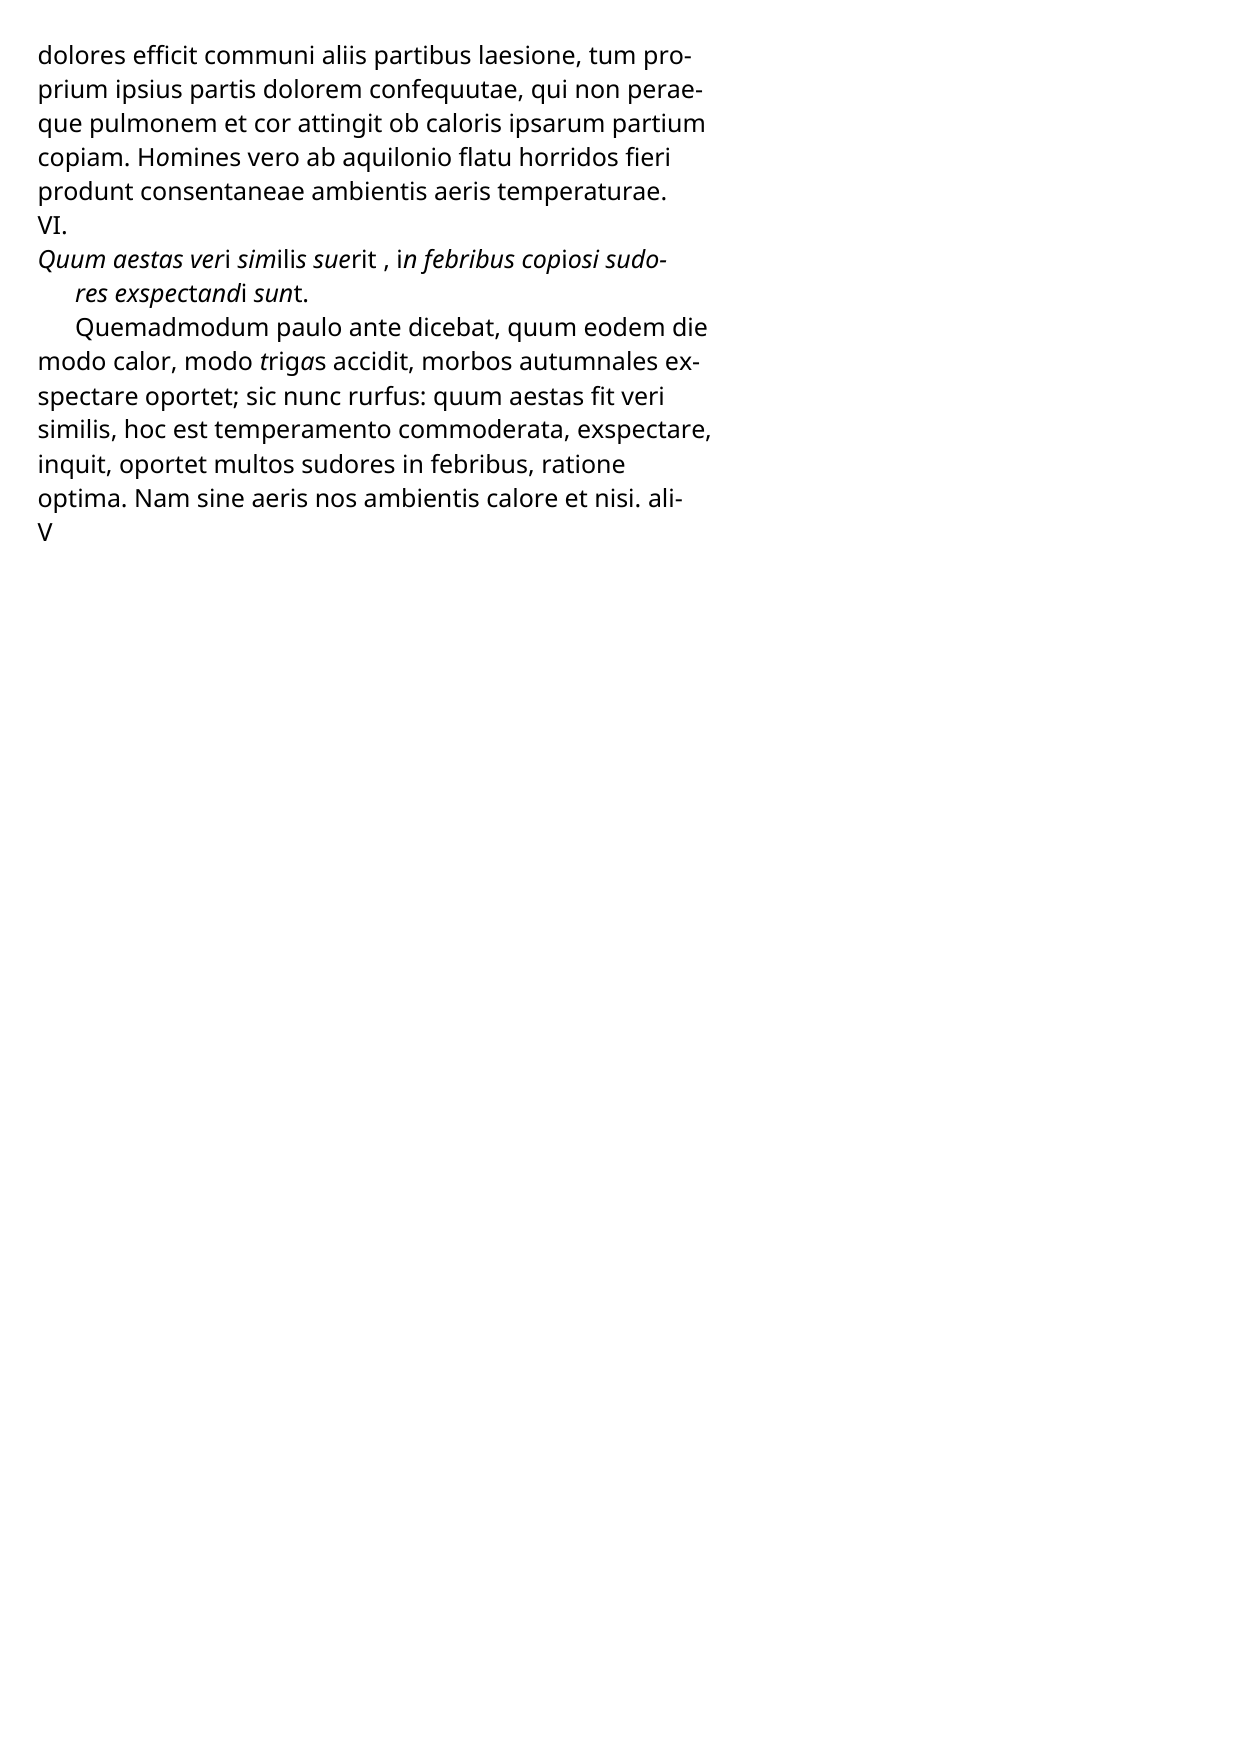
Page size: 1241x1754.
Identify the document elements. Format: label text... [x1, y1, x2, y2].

text dolores efficit communi aliis partibus laesione, tum pro- prium ipsius partis dolorem confequutae, qui non perae- que pulmonem et cor attingit ob caloris ipsarum partium copiam. Homines vero ab aquilonio flatu horridos fieri produnt consentaneae ambientis aeris temperaturae. [37, 37, 1203, 208]
text VI. [37, 208, 1203, 242]
text Quum aestas veri similis suerit , in febribus copiosi sudo- res exspectandi sunt. [37, 242, 1203, 310]
text Quemadmodum paulo ante dicebat, quum eodem die modo calor, modo trigas accidit, morbos autumnales ex- spectare oportet; sic nunc rurfus: quum aestas fit veri similis, hoc est temperamento commoderata, exspectare, inquit, oportet multos sudores in febribus, ratione optima. Nam sine aeris nos ambientis calore et nisi. ali- [37, 310, 1203, 514]
text V [37, 514, 1203, 548]
